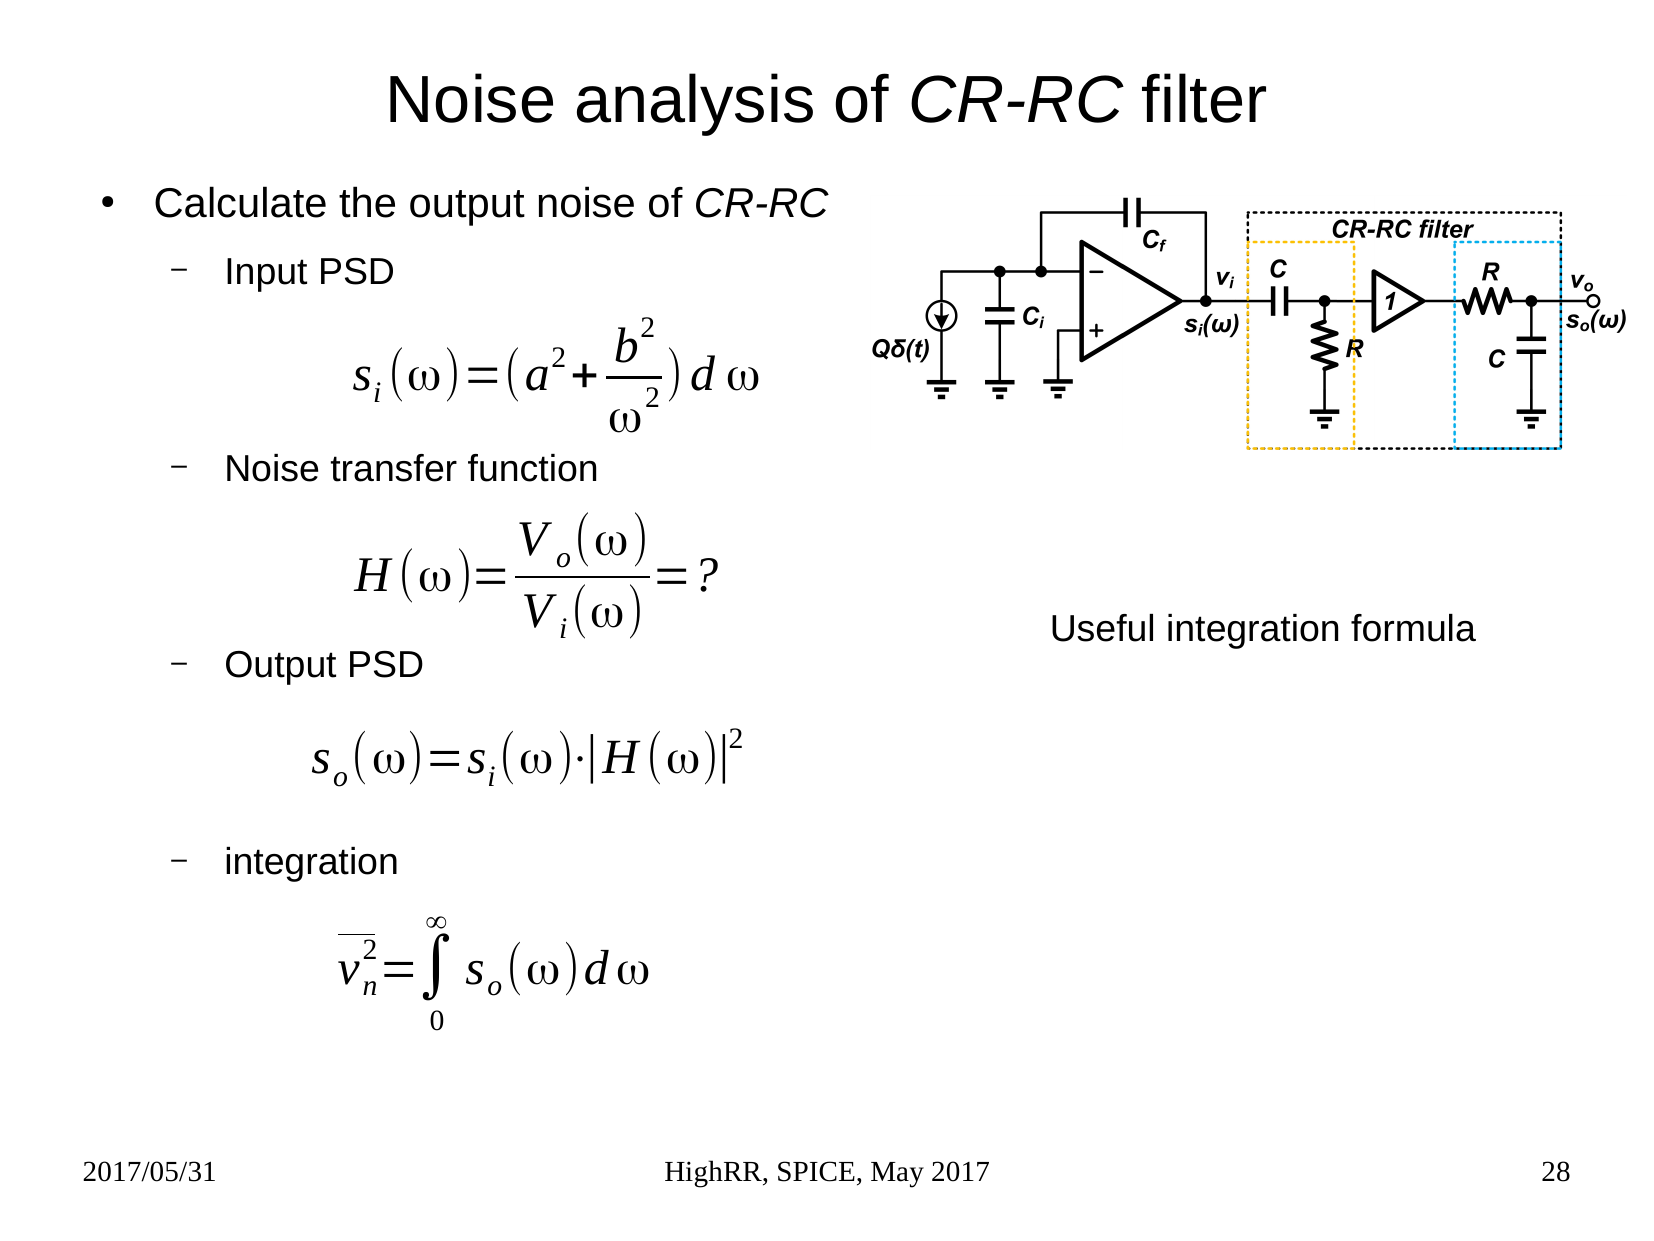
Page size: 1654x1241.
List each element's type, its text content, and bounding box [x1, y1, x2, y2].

title Noise analysis of CR-RC filter [82, 49, 1571, 151]
picture [870, 195, 1627, 451]
chart [330, 915, 658, 1037]
chart [303, 722, 750, 792]
chart [345, 510, 727, 646]
chart [345, 310, 768, 435]
text_box Useful integration formula [1035, 600, 1531, 657]
list Calculate the output noise of CR-RC Input PSD Noise transfer function Output PSD integration [82, 180, 856, 1141]
